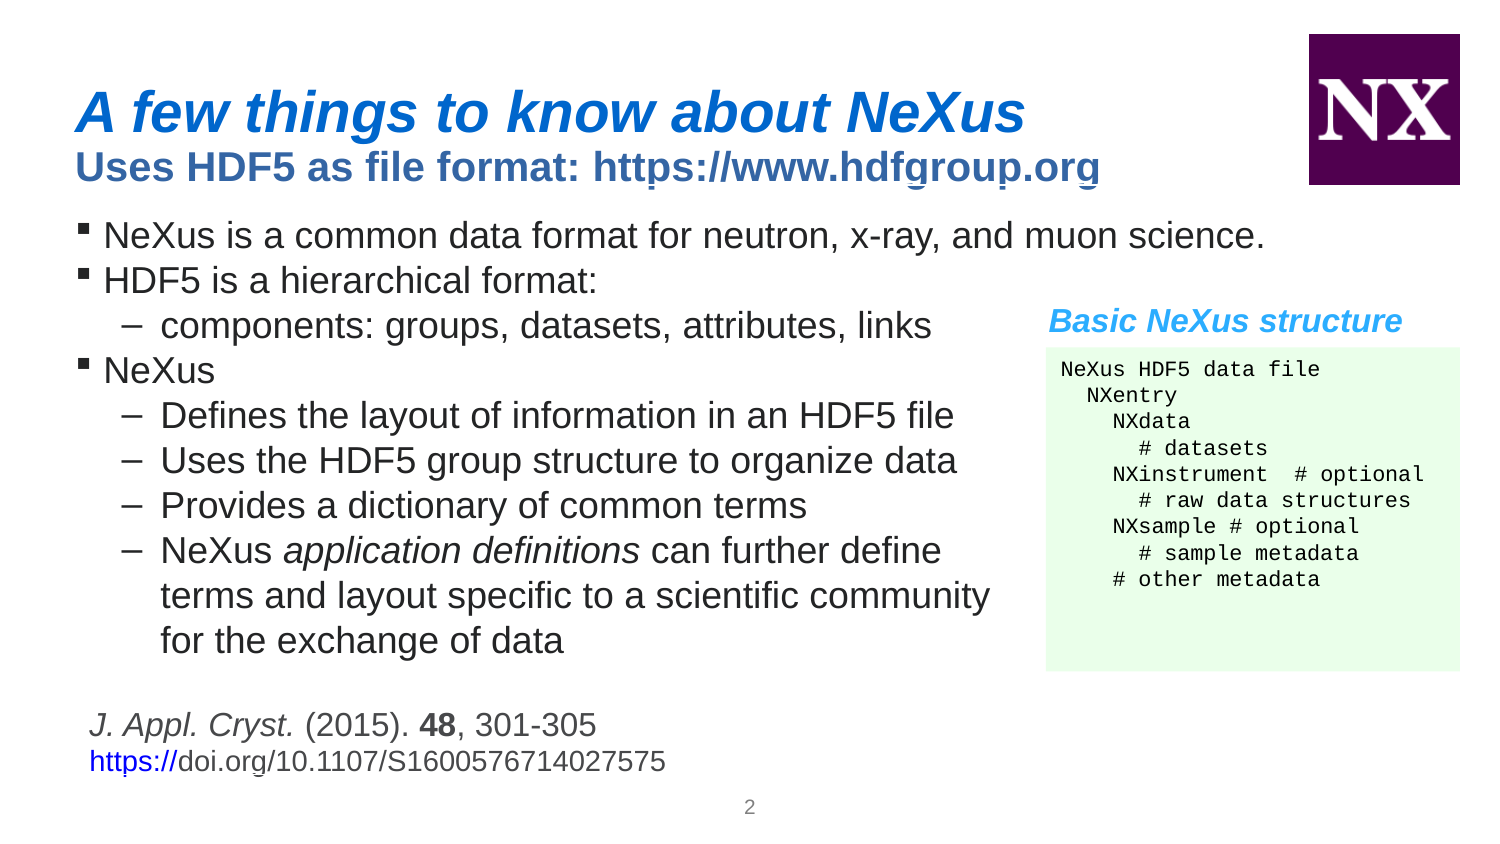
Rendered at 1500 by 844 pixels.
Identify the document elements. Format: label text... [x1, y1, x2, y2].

picture [1309, 34, 1460, 185]
text_box NeXus is a common data format for neutron, x-ray, and muon science. HDF5 is a hierarchical format: components: groups, datasets, attributes, links NeXus Defines the layout of information in an HDF5 file Uses the HDF5 group structure to organize data Provides a dictionary of common terms NeXus application definitions can further define terms and layout specific to a scientific community for the exchange of data [75, 210, 1449, 776]
text_box Basic NeXus structure [1033, 291, 1419, 347]
text_box Uses HDF5 as file format: https://www.hdfgroup.org [75, 145, 1449, 210]
text_box NeXus HDF5 data file NXentry NXdata # datasets NXinstrument # optional # raw data structures NXsample # optional # sample metadata # other metadata [1045, 347, 1460, 672]
text_box J. Appl. Cryst. (2015). 48, 301-305 https://doi.org/10.1107/S1600576714027575 [74, 695, 693, 786]
text_box A few things to know about NeXus [75, 38, 1309, 145]
text_box [712, 796, 788, 819]
